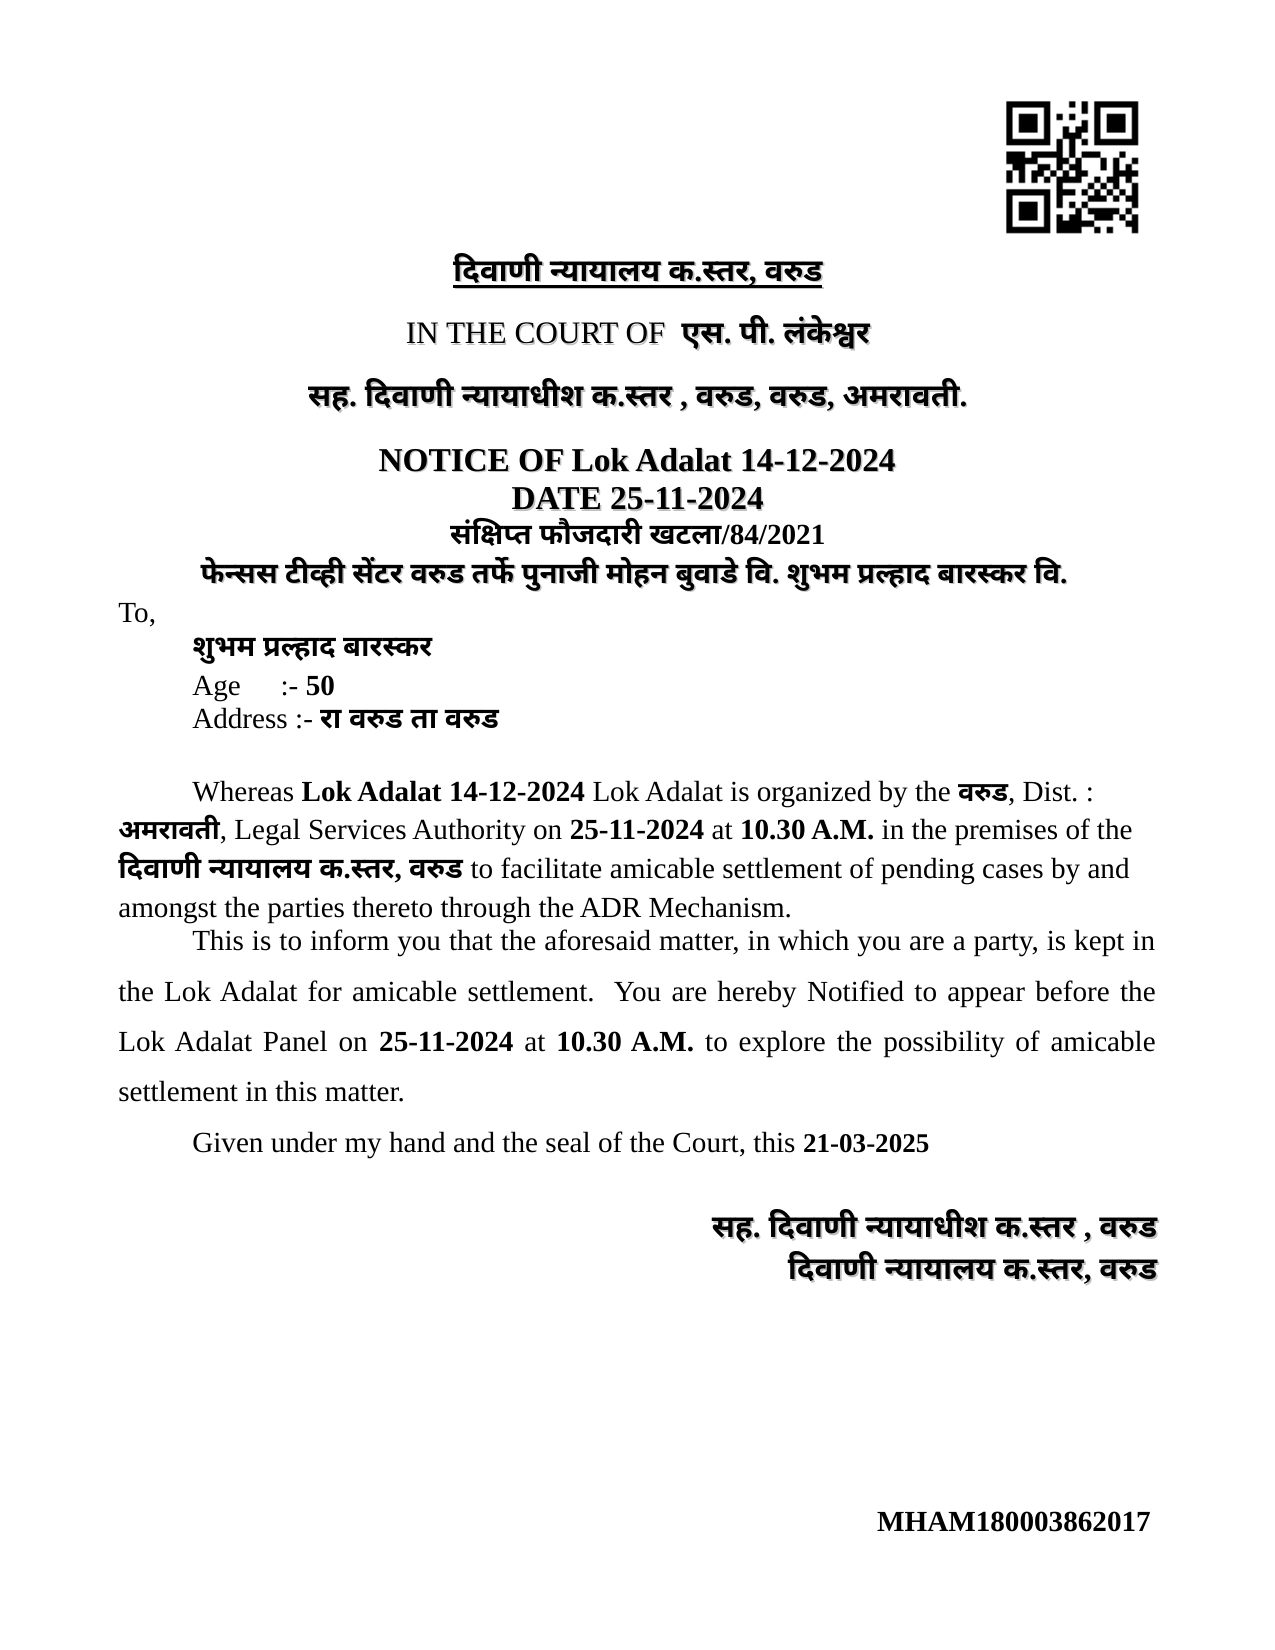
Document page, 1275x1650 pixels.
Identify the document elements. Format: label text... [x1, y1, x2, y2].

text फेन्सस टीव्ही सेंटर वरुड तर्फे पुनाजी मोहन बुवाडे वि. शुभम प्रल्हाद बारस्कर वि. [118, 556, 1157, 595]
text सह. दिवाणी न्यायाधीश क.स्तर , वरुड, वरुड, अमरावती. [118, 377, 1157, 419]
text दिवाणी न्यायालय क.स्तर, वरुड [118, 1251, 1157, 1292]
table_header MHAM180003862017 [864, 1499, 1156, 1543]
text संक्षिप्त फौजदारी खटला/84/2021 [118, 517, 1157, 556]
text IN THE COURT OF एस. पी. लंकेश्वर [118, 314, 1157, 356]
text Age :- 50 [118, 668, 1157, 701]
text NOTICE OF Lok Adalat 14-12-2024 [118, 440, 1157, 478]
text To, [118, 595, 1157, 629]
text सह. दिवाणी न्यायाधीश क.स्तर , वरुड [118, 1209, 1157, 1251]
text Whereas Lok Adalat 14-12-2024 Lok Adalat is organized by the वरुड, Dist. : अमरावती, Legal Services Authority on 25-11-2024 at 10.30 A.M. in the premises of the दिवाणी न्यायालय क.स्तर, वरुड to facilitate amicable settlement of pending cases by and amongst the parties thereto through the ADR Mechanism. [118, 774, 1157, 923]
text दिवाणी न्यायालय क.स्तर, वरुड [118, 252, 1157, 294]
text This is to inform you that the aforesaid matter, in which you are a party, is kept in the Lok Adalat for amicable settlement. You are hereby Notified to appear before the Lok Adalat Panel on 25-11-2024 at 10.30 A.M. to explore the possibility of amicable settlement in this matter. [118, 923, 1157, 1108]
picture [994, 89, 1151, 246]
table_cell [864, 85, 1156, 252]
text DATE 25-11-2024 [118, 478, 1157, 517]
text शुभम प्रल्हाद बारस्कर [118, 629, 1157, 668]
text Given under my hand and the seal of the Court, this 21-03-2025 [118, 1125, 1157, 1158]
text Address :- रा वरुड ता वरुड [118, 701, 1157, 741]
